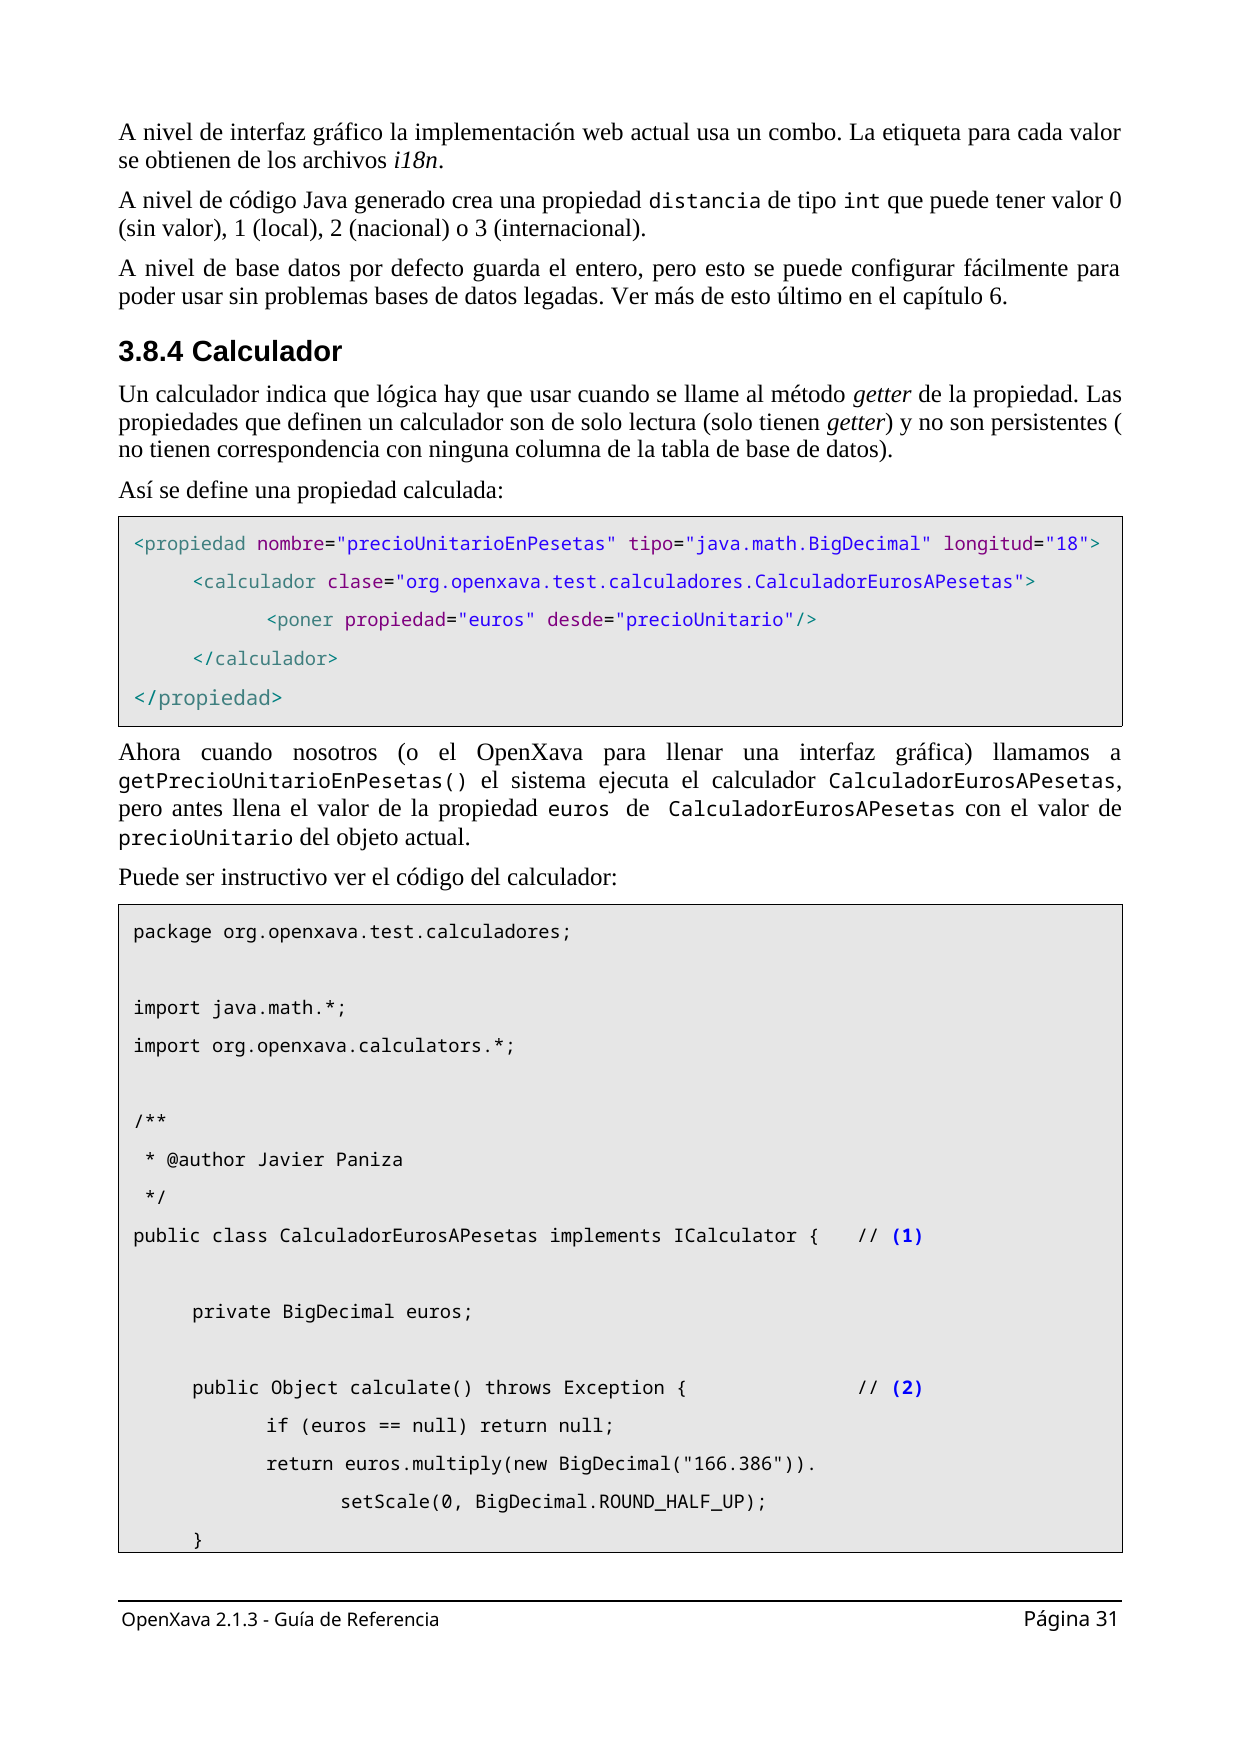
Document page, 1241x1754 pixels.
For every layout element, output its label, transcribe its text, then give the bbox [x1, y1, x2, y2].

text package org.openxava.test.calculadores; [119, 905, 1122, 942]
text Puede ser instructivo ver el código del calculador: [118, 863, 1122, 891]
subtitle Calculador [118, 335, 1122, 368]
text * @author Javier Paniza [119, 1132, 1122, 1170]
text */ [119, 1170, 1122, 1208]
text A nivel de código Java generado crea una propiedad distancia de tipo int que puede tener valor 0 (sin valor), 1 (local), 2 (nacional) o 3 (internacional). [118, 186, 1122, 242]
text if (euros == null) return null; [119, 1398, 1122, 1436]
text return euros.multiply(new BigDecimal("166.386")). [119, 1436, 1122, 1474]
text public class CalculadorEurosAPesetas implements ICalculator { // (1) [119, 1208, 1122, 1246]
text } [119, 1512, 1122, 1552]
text A nivel de base datos por defecto guarda el entero, pero esto se puede configurar fácilmente para poder usar sin problemas bases de datos legadas. Ver más de esto último en el capítulo 6. [118, 254, 1122, 310]
text <calculador clase="org.openxava.test.calculadores.CalculadorEurosAPesetas"> [119, 554, 1122, 592]
text private BigDecimal euros; [119, 1284, 1122, 1322]
text setScale(0, BigDecimal.ROUND_HALF_UP); [119, 1474, 1122, 1512]
text import java.math.*; [119, 980, 1122, 1018]
text import org.openxava.calculators.*; [119, 1018, 1122, 1056]
text <propiedad nombre="precioUnitarioEnPesetas" tipo="java.math.BigDecimal" longitud="18"> [119, 517, 1122, 554]
text <poner propiedad="euros" desde="precioUnitario"/> [119, 592, 1122, 630]
text </calculador> [119, 630, 1122, 668]
text A nivel de interfaz gráfico la implementación web actual usa un combo. La etiqueta para cada valor se obtienen de los archivos i18n. [118, 118, 1122, 173]
text Así se define una propiedad calculada: [118, 476, 1122, 503]
text public Object calculate() throws Exception { // (2) [119, 1360, 1122, 1398]
text Ahora cuando nosotros (o el OpenXava para llenar una interfaz gráfica) llamamos a getPrecioUnitarioEnPesetas() el sistema ejecuta el calculador CalculadorEurosAPesetas, pero antes llena el valor de la propiedad euros de CalculadorEurosAPesetas con el valor de precioUnitario del objeto actual. [118, 738, 1122, 851]
text Un calculador indica que lógica hay que usar cuando se llame al método getter de la propiedad. Las propiedades que definen un calculador son de solo lectura (solo tienen getter) y no son persistentes ( no tienen correspondencia con ninguna columna de la tabla de base de datos). [118, 380, 1122, 463]
text /** [119, 1094, 1122, 1132]
text </propiedad> [119, 668, 1122, 726]
